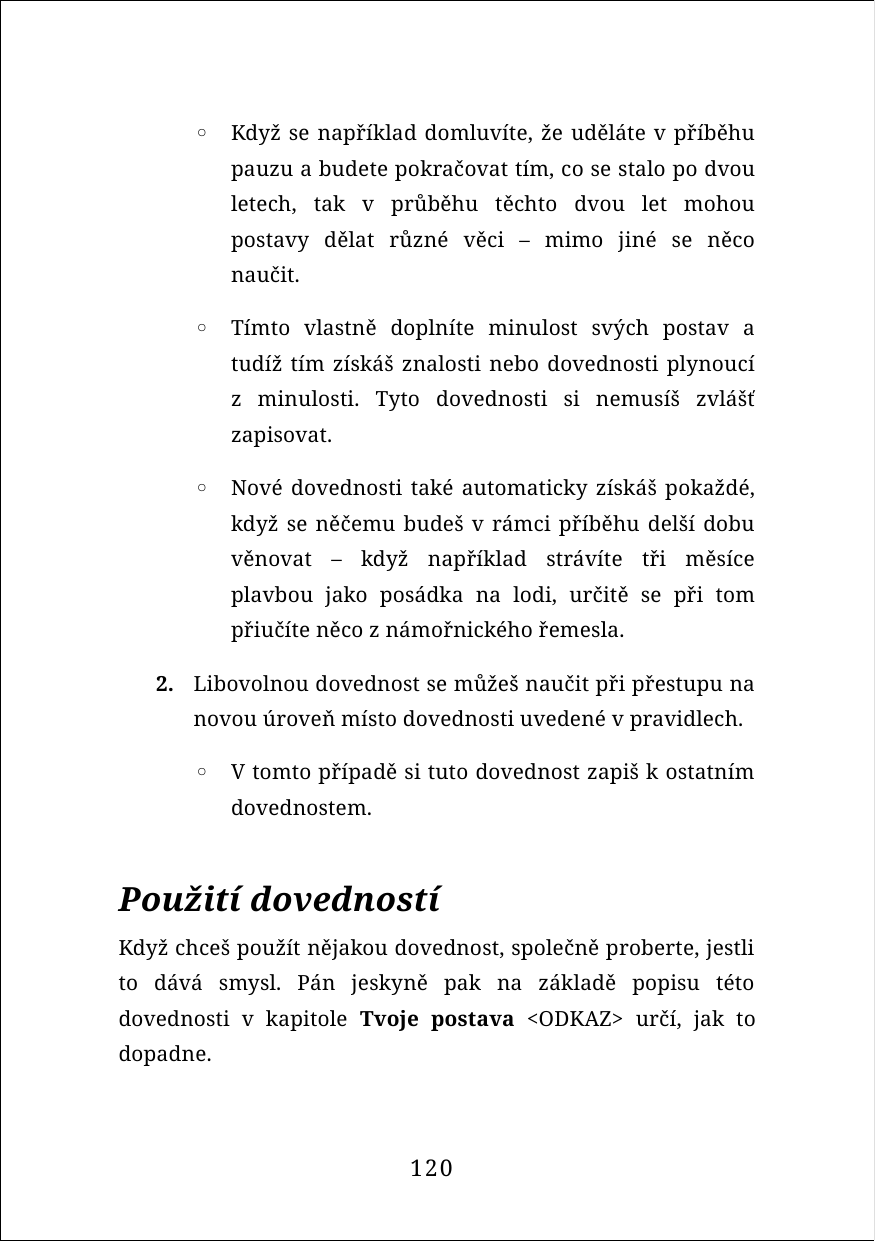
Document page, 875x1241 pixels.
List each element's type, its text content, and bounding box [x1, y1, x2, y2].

list V tomto případě si tuto dovednost zapiš k ostatním dovednostem. [193, 757, 756, 821]
list Libovolnou dovednost se můžeš naučit při přestupu na novou úroveň místo dovednosti uvedené v pravidlech. [156, 669, 756, 733]
list Nové dovednosti také automaticky získáš pokaždé, když se něčemu budeš v rámci příběhu delší dobu věnovat – když například strávíte tři měsíce plavbou jako posádka na lodi, určitě se při tom přiučíte něco z námořnického řemesla. [193, 473, 756, 644]
list Když se například domluvíte, že uděláte v příběhu pauzu a budete pokračovat tím, co se stalo po dvou letech, tak v průběhu těchto dvou let mohou postavy dělat různé věci – mimo jiné se něco naučit. [193, 118, 756, 289]
subtitle Použití dovedností [118, 876, 756, 921]
text Když chceš použít nějakou dovednost, společně proberte, jestli to dává smysl. Pán jeskyně pak na základě popisu této dovednosti v kapitole Tvoje postava <ODKAZ> určí, jak to dopadne. [118, 933, 756, 1068]
list Tímto vlastně doplníte minulost svých postav a tudíž tím získáš znalosti nebo dovednosti plynoucí z minulosti. Tyto dovednosti si nemusíš zvlášť zapisovat. [193, 313, 756, 448]
